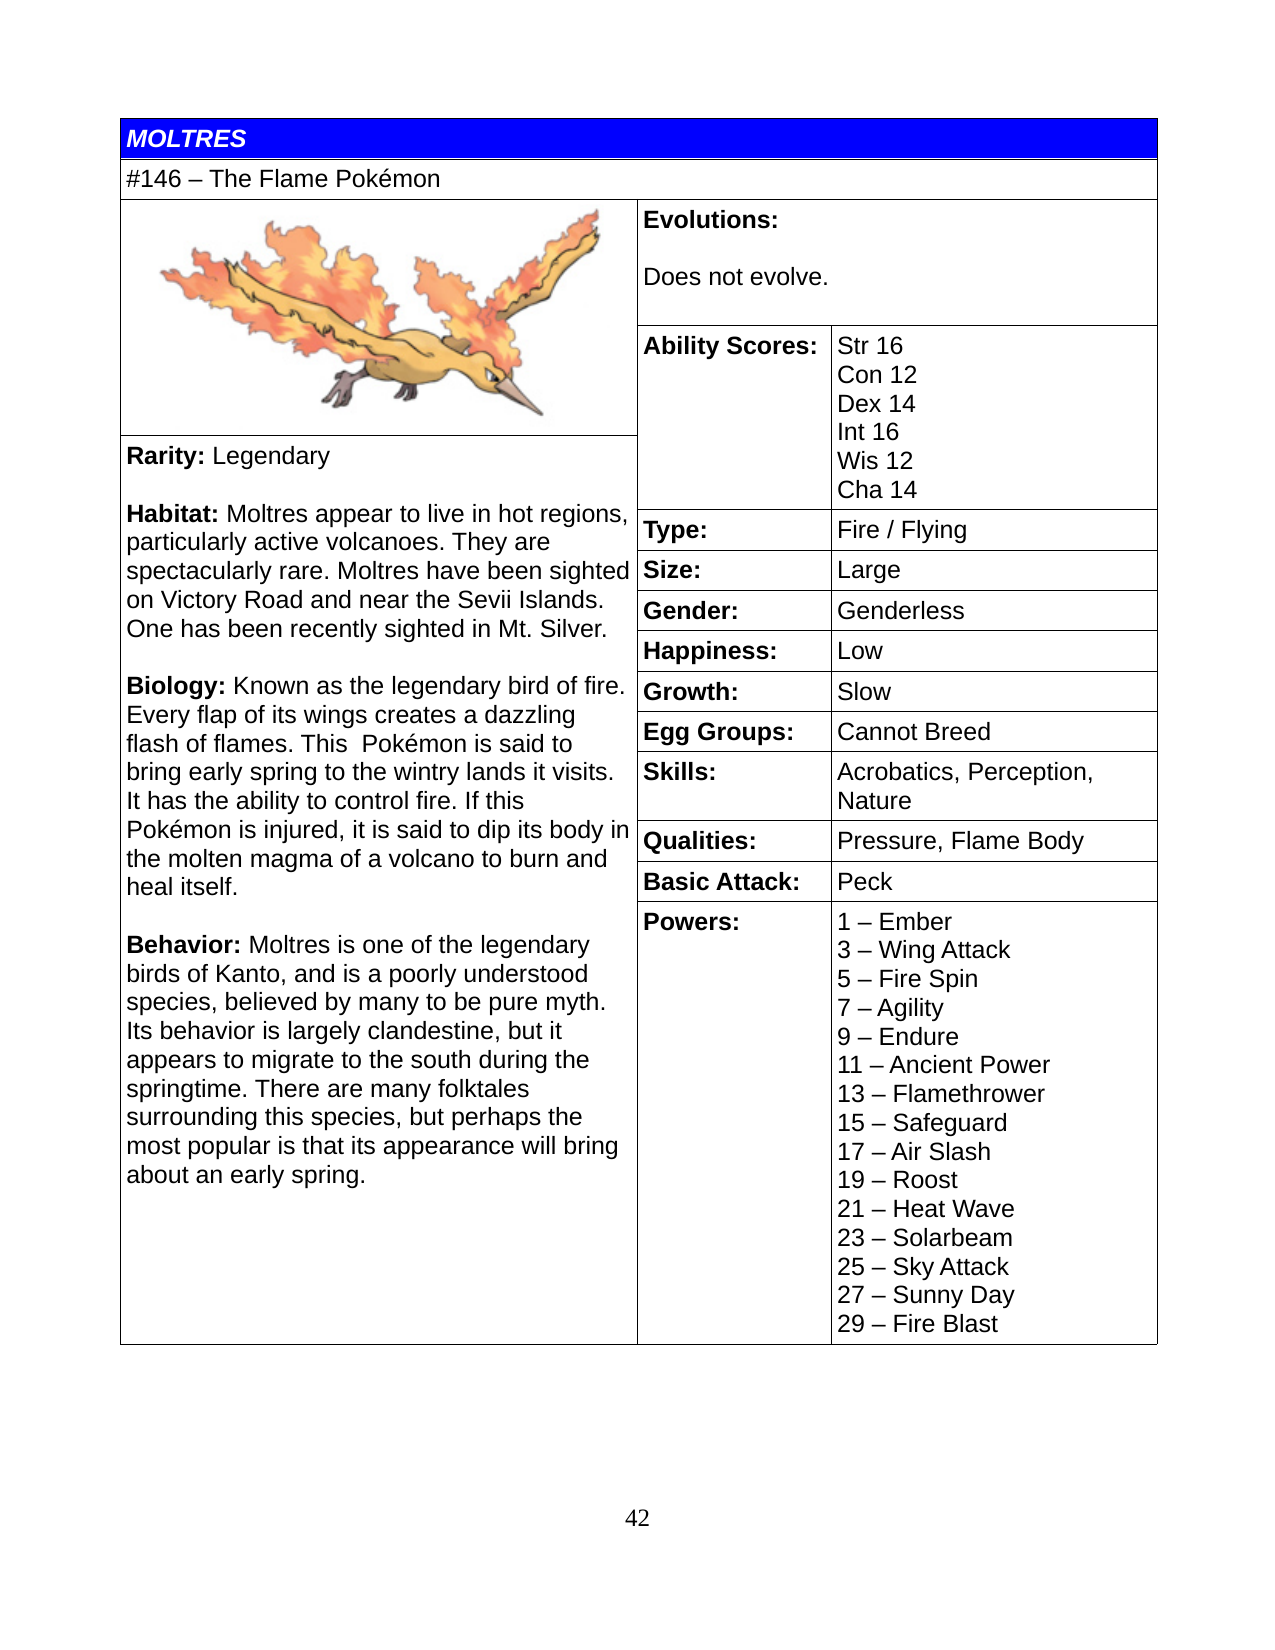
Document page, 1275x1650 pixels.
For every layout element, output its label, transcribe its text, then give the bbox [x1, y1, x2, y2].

table_cell Size: [638, 551, 831, 590]
table_cell Growth: [638, 672, 831, 711]
table_cell #146 – The Flame Pokémon [121, 160, 1157, 199]
table_cell Low [832, 631, 1157, 671]
table_cell Genderless [832, 591, 1157, 630]
table_cell Qualities: [638, 821, 831, 861]
table_cell Basic Attack: [638, 862, 831, 901]
table_cell Powers: [638, 902, 831, 1344]
table_cell Cannot Breed [832, 712, 1157, 751]
table_cell 1 – Ember 3 – Wing Attack 5 – Fire Spin 7 – Agility 9 – Endure 11 – Ancient Power 13 – Flamethrower 15 – Safeguard 17 – Air Slash 19 – Roost 21 – Heat Wave 23 – Solarbeam 25 – Sky Attack 27 – Sunny Day 29 – Fire Blast [832, 902, 1157, 1344]
table_cell Happiness: [638, 631, 831, 671]
table_cell Str 16 Con 12 Dex 14 Int 16 Wis 12 Cha 14 [832, 326, 1157, 509]
table_cell Type: [638, 510, 831, 550]
table_cell Large [832, 551, 1157, 590]
table_cell Pressure, Flame Body [832, 821, 1157, 861]
table_cell Gender: [638, 591, 831, 630]
table_cell Egg Groups: [638, 712, 831, 751]
table_cell Acrobatics, Perception, Nature [832, 752, 1157, 820]
picture [147, 204, 610, 430]
table_header MOLTRES [121, 119, 1157, 158]
table_cell Evolutions: Does not evolve. [638, 200, 1157, 325]
table_cell Rarity: Legendary Habitat: Moltres appear to live in hot regions, particularly active volcanoes. They are spectacularly rare. Moltres have been sighted on Victory Road and near the Sevii Islands. One has been recently sighted in Mt. Silver. Biology: Known as the legendary bird of fire. Every flap of its wings creates a dazzling flash of flames. This Pokémon is said to bring early spring to the wintry lands it visits. It has the ability to control fire. If this Pokémon is injured, it is said to dip its body in the molten magma of a volcano to burn and heal itself. Behavior: Moltres is one of the legendary birds of Kanto, and is a poorly understood species, believed by many to be pure myth. Its behavior is largely clandestine, but it appears to migrate to the south during the springtime. There are many folktales surrounding this species, but perhaps the most popular is that its appearance will bring about an early spring. [121, 436, 637, 1344]
table_cell Slow [832, 672, 1157, 711]
table_cell Fire / Flying [832, 510, 1157, 550]
table_cell Ability Scores: [638, 326, 831, 509]
table_cell [121, 200, 637, 435]
table_cell Peck [832, 862, 1157, 901]
table_cell Skills: [638, 752, 831, 820]
